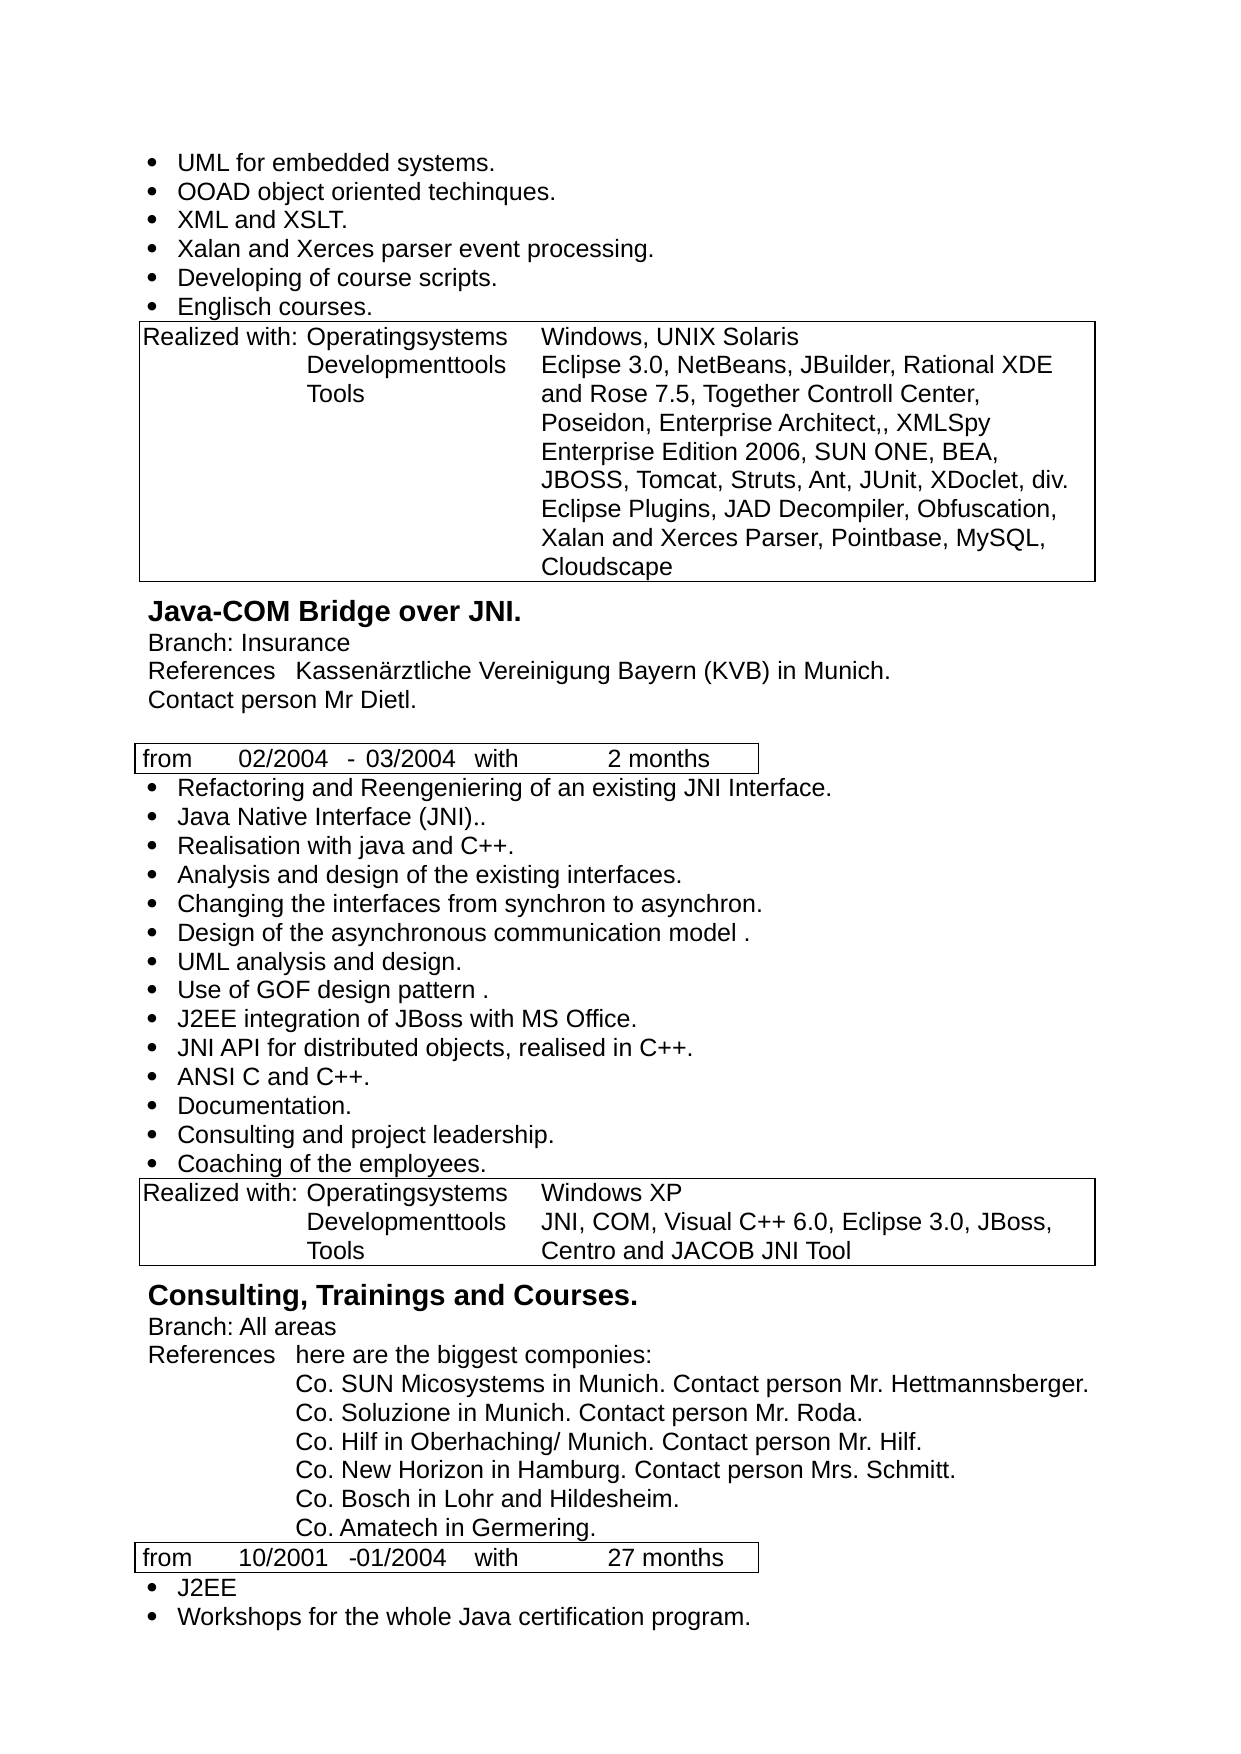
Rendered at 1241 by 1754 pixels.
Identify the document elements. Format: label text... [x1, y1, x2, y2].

text Co. Bosch in Lohr and Hildesheim. [221, 1484, 1104, 1513]
list Developing of course scripts. [148, 263, 1104, 292]
table_header 01/2004 [349, 1543, 467, 1572]
list ANSI C and C++. [148, 1062, 1104, 1091]
table_cell JNI, COM, Visual C++ 6.0, Eclipse 3.0, JBoss, Centro and JACOB JNI Tool [538, 1207, 1094, 1265]
table_header Operatingsystems [303, 1179, 538, 1207]
subtitle Consulting, Trainings and Courses. [148, 1278, 1104, 1312]
table_cell [140, 1207, 303, 1265]
table_header - [340, 744, 358, 772]
text Branch: All areas [148, 1312, 1104, 1341]
text Branch: Insurance [148, 628, 1104, 656]
table_cell Developmenttools Tools [303, 351, 538, 581]
text Co. Hilf in Oberhaching/ Munich. Contact person Mr. Hilf. [221, 1427, 1104, 1456]
table_cell Developmenttools Tools [303, 1207, 538, 1265]
subtitle Java-COM Bridge over JNI. [148, 594, 1104, 628]
list XML and XSLT. [148, 205, 1104, 234]
table_header 27 months [600, 1543, 758, 1572]
list J2EE integration of JBoss with MS Office. [148, 1004, 1104, 1033]
text Co. New Horizon in Hamburg. Contact person Mrs. Schmitt. [221, 1456, 1104, 1484]
table_header Operatingsystems [303, 322, 538, 351]
table_header from [136, 744, 231, 772]
text Co. SUN Micosystems in Munich. Contact person Mr. Hettmannsberger. [221, 1369, 1104, 1398]
list UML analysis and design. [148, 947, 1104, 975]
table_header Realized with: [140, 322, 303, 351]
list Englisch courses. [148, 292, 1104, 321]
list Xalan and Xerces parser event processing. [148, 234, 1104, 263]
table_header with [467, 744, 600, 772]
list UML for embedded systems. [148, 148, 1104, 176]
list Design of the asynchronous communication model . [148, 918, 1104, 947]
table_header 10/2001 [231, 1543, 341, 1572]
list Changing the interfaces from synchron to asynchron. [148, 889, 1104, 918]
list Documentation. [148, 1091, 1104, 1120]
table_header Windows XP [538, 1179, 1094, 1207]
table_cell [140, 351, 303, 581]
list Realisation with java and C++. [148, 831, 1104, 860]
list Refactoring and Reengeniering of an existing JNI Interface. [148, 773, 1104, 802]
list Workshops for the whole Java certification program. [148, 1601, 1104, 1630]
table_header - [341, 1543, 349, 1572]
table_header with [467, 1543, 600, 1572]
table_header 02/2004 [231, 744, 339, 772]
table_header Windows, UNIX Solaris [538, 322, 1094, 351]
list OOAD object oriented techinques. [148, 176, 1104, 205]
table_header Realized with: [140, 1179, 303, 1207]
text References here are the biggest componies: [148, 1341, 1104, 1369]
text Co. Soluzione in Munich. Contact person Mr. Roda. [221, 1398, 1104, 1427]
list J2EE [148, 1573, 1104, 1601]
table_cell Eclipse 3.0, NetBeans, JBuilder, Rational XDE and Rose 7.5, Together Controll Center, Poseidon, Enterprise Architect,, XMLSpy Enterprise Edition 2006, SUN ONE, BEA, JBOSS, Tomcat, Struts, Ant, JUnit, XDoclet, div. Eclipse Plugins, JAD Decompiler, Obfuscation, Xalan and Xerces Parser, Pointbase, MySQL, Cloudscape [538, 351, 1094, 581]
table_header 03/2004 [358, 744, 467, 772]
text Co. Amatech in Germering. [221, 1513, 1104, 1542]
list JNI API for distributed objects, realised in C++. [148, 1033, 1104, 1062]
text References Kassenärztliche Vereinigung Bayern (KVB) in Munich. Contact person Mr Dietl. [148, 656, 1104, 714]
list Coaching of the employees. [148, 1148, 1104, 1177]
list Consulting and project leadership. [148, 1120, 1104, 1148]
list Java Native Interface (JNI).. [148, 802, 1104, 831]
list Analysis and design of the existing interfaces. [148, 860, 1104, 889]
list Use of GOF design pattern . [148, 975, 1104, 1004]
table_header 2 months [600, 744, 758, 772]
table_header from [136, 1543, 231, 1572]
